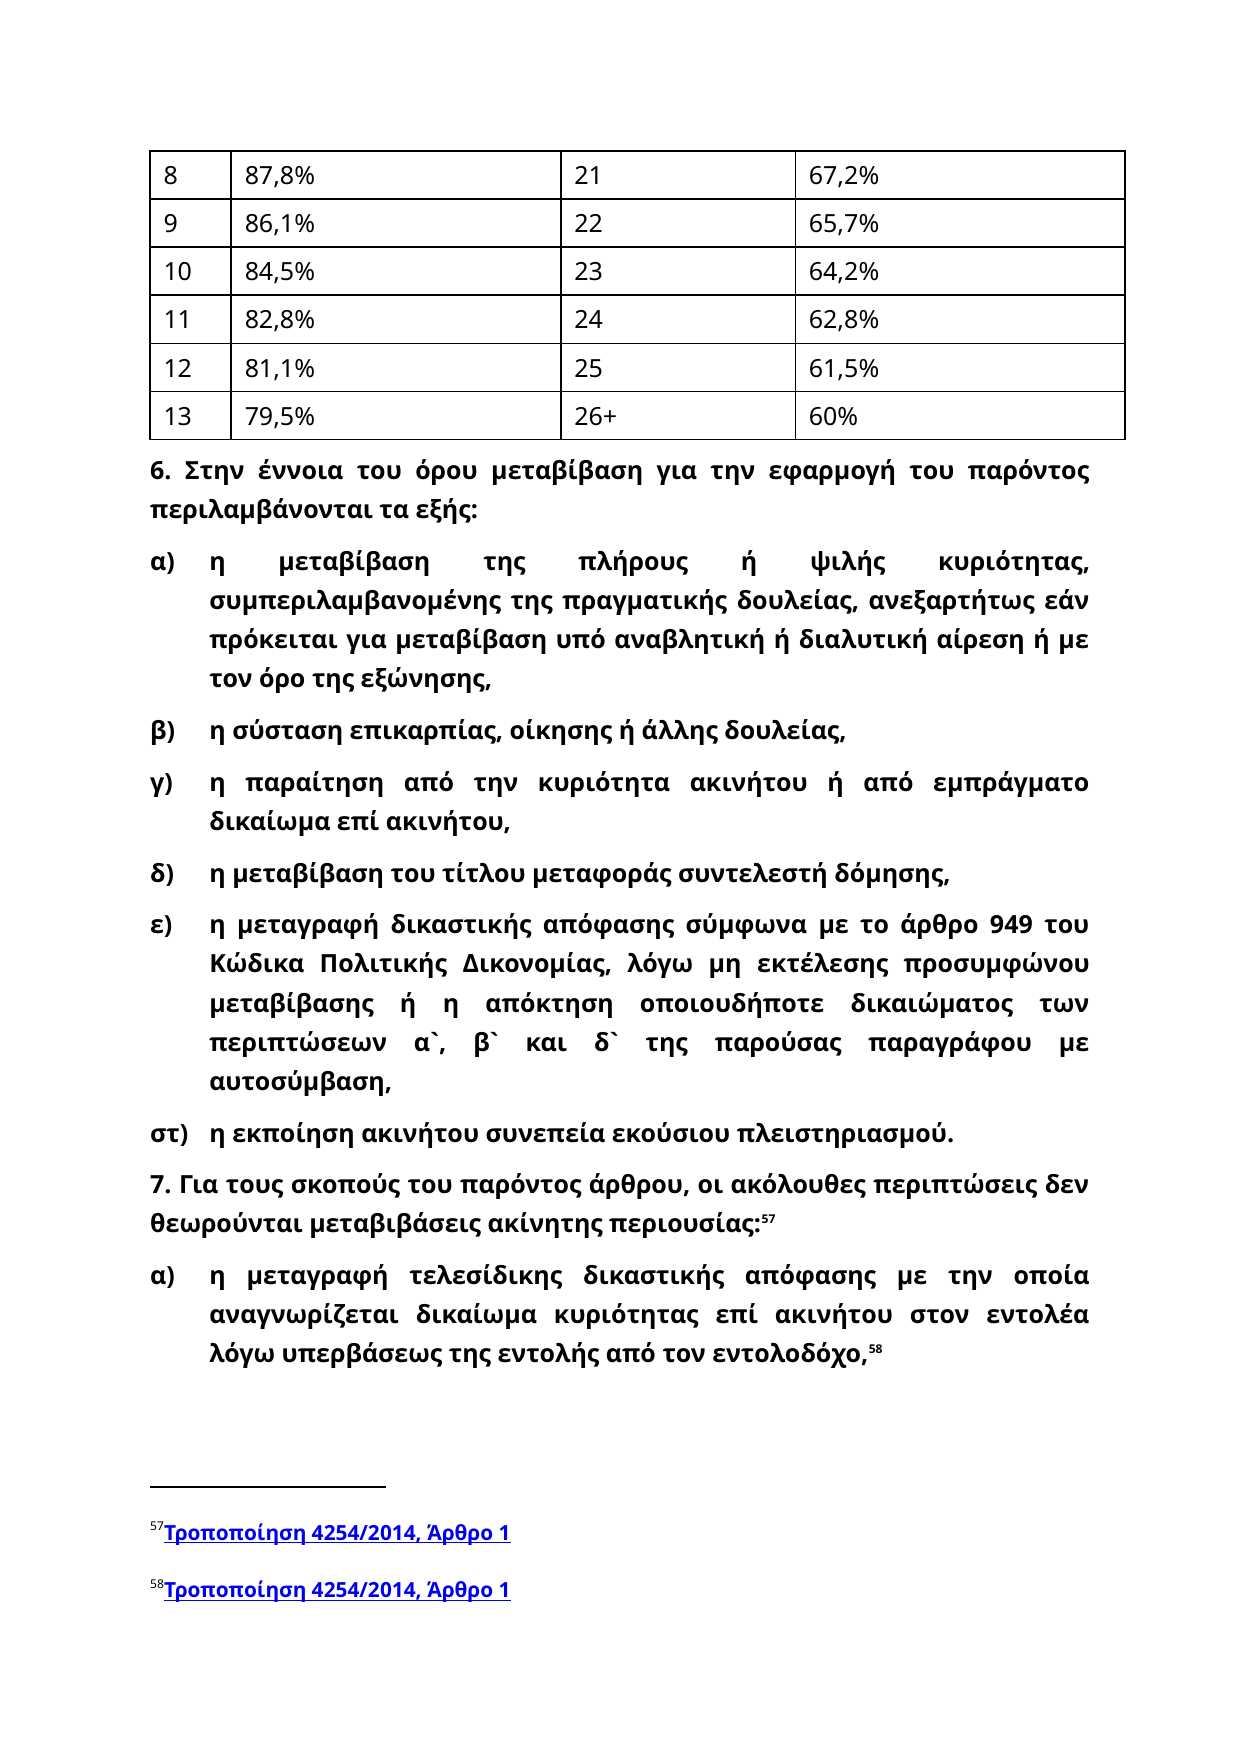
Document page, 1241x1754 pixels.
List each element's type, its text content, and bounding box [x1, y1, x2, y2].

table_cell 21 [562, 152, 795, 198]
table_cell 81,1% [232, 344, 560, 391]
table_cell 60% [796, 392, 1124, 439]
table_cell 9 [151, 200, 230, 246]
table_cell 25 [562, 344, 795, 391]
table_cell 65,7% [796, 200, 1124, 246]
text Τροποποίηση 4254/2014, Άρθρο 1 [150, 1518, 1090, 1546]
list γ) η παραίτηση από την κυριότητα ακινήτου ή από εμπράγματο δικαίωμα επί ακινήτου, [150, 764, 1090, 838]
list στ) η εκποίηση ακινήτου συνεπεία εκούσιου πλειστηριασμού. [150, 1115, 1090, 1149]
table_cell 61,5% [796, 344, 1124, 391]
table_cell 26+ [562, 392, 795, 439]
table_cell 24 [562, 296, 795, 342]
text 6. Στην έννοια του όρου μεταβίβαση για την εφαρμογή του παρόντος περιλαμβάνονται τα εξής: [150, 453, 1090, 526]
list β) η σύσταση επικαρπίας, οίκησης ή άλλης δουλείας, [150, 713, 1090, 747]
table_cell 23 [562, 248, 795, 294]
text Τροποποίηση 4254/2014, Άρθρο 1 [150, 1576, 1090, 1604]
table_cell 10 [151, 248, 230, 294]
table_cell 84,5% [232, 248, 560, 294]
list α) η μεταβίβαση της πλήρους ή ψιλής κυριότητας, συμπεριλαμβανομένης της πραγματικής δουλείας, ανεξαρτήτως εάν πρόκειται για μεταβίβαση υπό αναβλητική ή διαλυτική αίρεση ή με τον όρο της εξώνησης, [150, 544, 1090, 695]
table_cell 62,8% [796, 296, 1124, 342]
table_cell 11 [151, 296, 230, 342]
table_cell 82,8% [232, 296, 560, 342]
list α) η μεταγραφή τελεσίδικης δικαστικής απόφασης με την οποία αναγνωρίζεται δικαίωμα κυριότητας επί ακινήτου στον εντολέα λόγω υπερβάσεως της εντολής από τον εντολοδόχο, [150, 1258, 1090, 1370]
list δ) η μεταβίβαση του τίτλου μεταφοράς συντελεστή δόμησης, [150, 855, 1090, 889]
table_cell 87,8% [232, 152, 560, 198]
table_cell 64,2% [796, 248, 1124, 294]
table_cell 13 [151, 392, 230, 439]
table_cell 67,2% [796, 152, 1124, 198]
table_cell 8 [151, 152, 230, 198]
table_cell 79,5% [232, 392, 560, 439]
table_cell 86,1% [232, 200, 560, 246]
text 7. Για τους σκοπούς του παρόντος άρθρου, οι ακόλουθες περιπτώσεις δεν θεωρούνται μεταβιβάσεις ακίνητης περιουσίας: [150, 1167, 1090, 1240]
list ε) η μεταγραφή δικαστικής απόφασης σύμφωνα με το άρθρο 949 του Κώδικα Πολιτικής Δικονομίας, λόγω μη εκτέλεσης προσυμφώνου μεταβίβασης ή η απόκτηση οποιουδήποτε δικαιώματος των περιπτώσεων α`, β` και δ` της παρούσας παραγράφου με αυτοσύμβαση, [150, 907, 1090, 1098]
table_cell 22 [562, 200, 795, 246]
table_cell 12 [151, 344, 230, 391]
